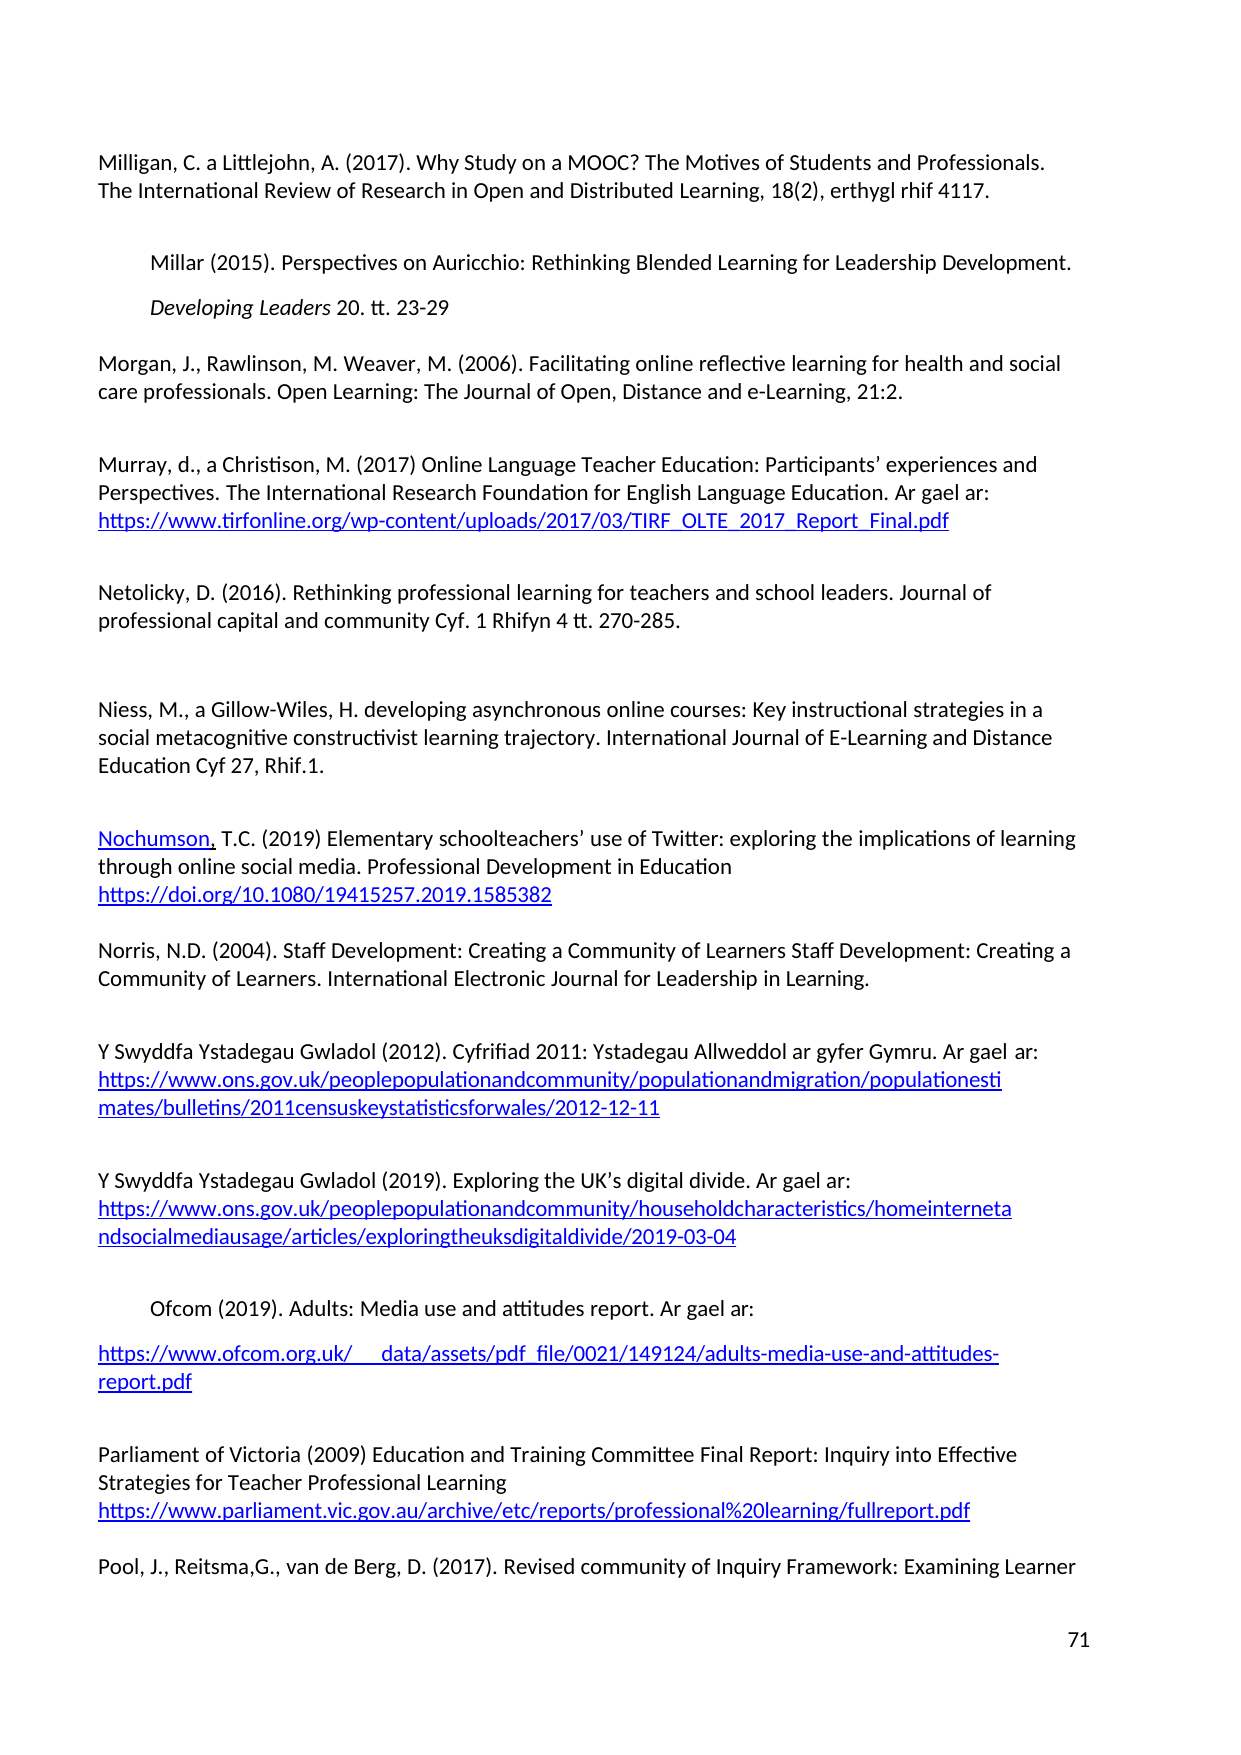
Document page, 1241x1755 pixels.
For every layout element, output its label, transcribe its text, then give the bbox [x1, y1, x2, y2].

text Norris, N.D. (2004). Staff Development: Creating a Community of Learners Staff Development: Creating a Community of Learners. International Electronic Journal for Leadership in Learning. [98, 936, 1086, 992]
text Parliament of Victoria (2009) Education and Training Committee Final Report: Inquiry into Effective Strategies for Teacher Professional Learning https://www.parliament.vic.gov.au/archive/etc/reports/professional%20learning/fullreport.pdf [98, 1440, 1086, 1524]
text Morgan, J., Rawlinson, M. Weaver, M. (2006). Facilitating online reflective learning for health and social care professionals. Open Learning: The Journal of Open, Distance and e-Learning, 21:2. [98, 349, 1086, 405]
text Developing Leaders 20. tt. 23-29 [150, 293, 1209, 321]
text Milligan, C. a Littlejohn, A. (2017). Why Study on a MOOC? The Motives of Students and Professionals. The International Review of Research in Open and Distributed Learning, 18(2), erthygl rhif 4117. [98, 148, 1086, 204]
text Nochumson, T.C. (2019) Elementary schoolteachers’ use of Twitter: exploring the implications of learning through online social media. Professional Development in Education https://doi.org/10.1080/19415257.2019.1585382 [98, 824, 1086, 908]
text Millar (2015). Perspectives on Auricchio: Rethinking Blended Learning for Leadership Development. [150, 249, 1209, 276]
text Murray, d., a Christison, M. (2017) Online Language Teacher Education: Participants’ experiences and Perspectives. The International Research Foundation for English Language Education. Ar gael ar: https://www.tirfonline.org/wp-content/uploads/2017/03/TIRF_OLTE_2017_Report_Final.pdf [98, 450, 1083, 534]
text https://www.ofcom.org.uk/ data/assets/pdf_file/0021/149124/adults-media-use-and-attitudes- report.pdf [98, 1339, 1066, 1395]
text Ofcom (2019). Adults: Media use and attitudes report. Ar gael ar: [150, 1294, 1209, 1322]
text Niess, M., a Gillow-Wiles, H. developing asynchronous online courses: Key instructional strategies in a social metacognitive constructivist learning trajectory. International Journal of E-Learning and Distance Education Cyf 27, Rhif.1. [98, 695, 1081, 779]
text Netolicky, D. (2016). Rethinking professional learning for teachers and school leaders. Journal of professional capital and community Cyf. 1 Rhifyn 4 tt. 270-285. [98, 579, 1086, 634]
text Y Swyddfa Ystadegau Gwladol (2012). Cyfrifiad 2011: Ystadegau Allweddol ar gyfer Gymru. Ar gael ar: https://www.ons.gov.uk/peoplepopulationandcommunity/populationandmigration/populationesti mates/bulletins/2011censuskeystatisticsforwales/2012-12-11 [98, 1037, 1073, 1121]
text Y Swyddfa Ystadegau Gwladol (2019). Exploring the UK’s digital divide. Ar gael ar: https://www.ons.gov.uk/peoplepopulationandcommunity/householdcharacteristics/homeinterneta ndsocialmediausage/articles/exploringtheuksdigitaldivide/2019-03-04 [98, 1166, 1084, 1250]
text Pool, J., Reitsma,G., van de Berg, D. (2017). Revised community of Inquiry Framework: Examining Learner [98, 1552, 1086, 1580]
